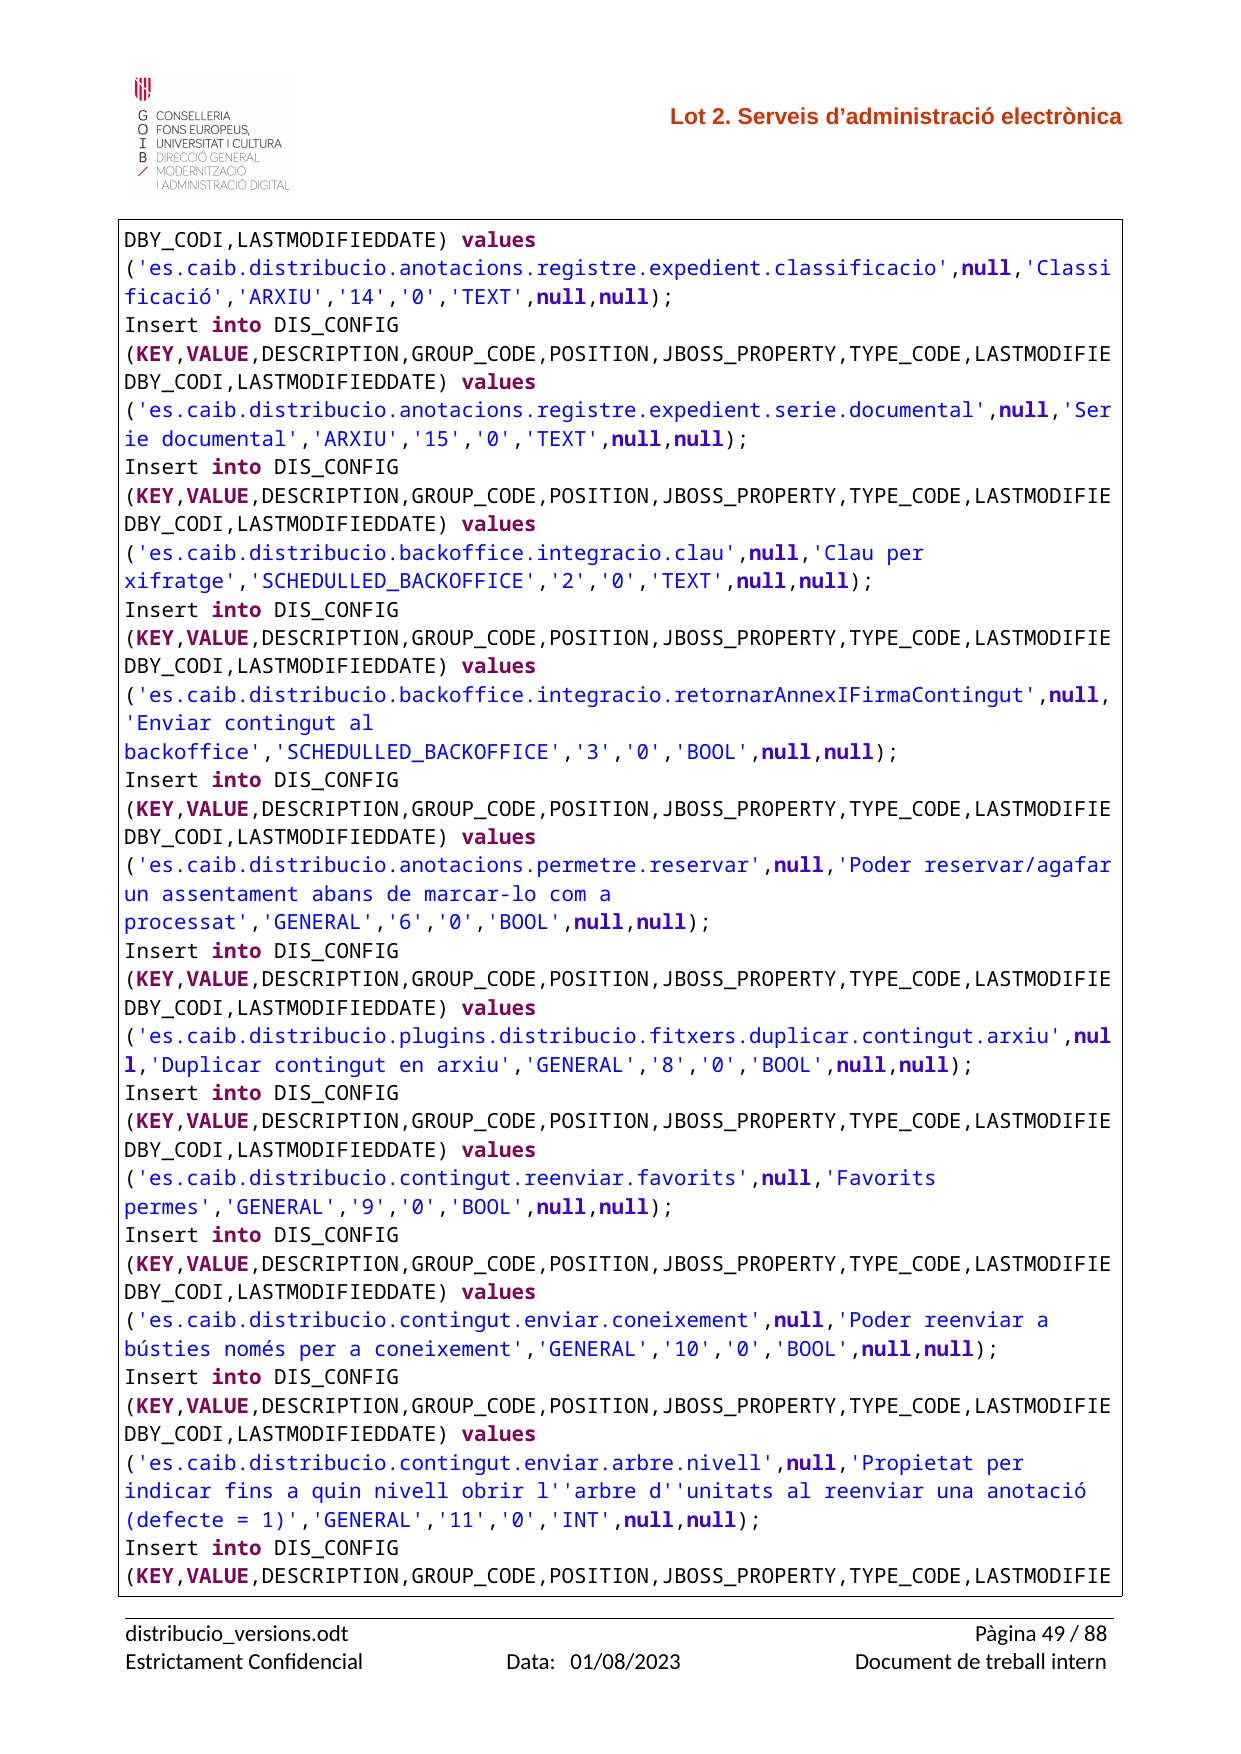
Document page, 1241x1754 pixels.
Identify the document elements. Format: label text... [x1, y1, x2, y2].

table_header DBY_CODI,LASTMODIFIEDDATE) values ('es.caib.distribucio.anotacions.registre.expedient.classificacio',null,'Classificació','ARXIU','14','0','TEXT',null,null); Insert into DIS_CONFIG (KEY,VALUE,DESCRIPTION,GROUP_CODE,POSITION,JBOSS_PROPERTY,TYPE_CODE,LASTMODIFIEDBY_CODI,LASTMODIFIEDDATE) values ('es.caib.distribucio.anotacions.registre.expedient.serie.documental',null,'Serie documental','ARXIU','15','0','TEXT',null,null); Insert into DIS_CONFIG (KEY,VALUE,DESCRIPTION,GROUP_CODE,POSITION,JBOSS_PROPERTY,TYPE_CODE,LASTMODIFIEDBY_CODI,LASTMODIFIEDDATE) values ('es.caib.distribucio.backoffice.integracio.clau',null,'Clau per xifratge','SCHEDULLED_BACKOFFICE','2','0','TEXT',null,null); Insert into DIS_CONFIG (KEY,VALUE,DESCRIPTION,GROUP_CODE,POSITION,JBOSS_PROPERTY,TYPE_CODE,LASTMODIFIEDBY_CODI,LASTMODIFIEDDATE) values ('es.caib.distribucio.backoffice.integracio.retornarAnnexIFirmaContingut',null,'Enviar contingut al backoffice','SCHEDULLED_BACKOFFICE','3','0','BOOL',null,null); Insert into DIS_CONFIG (KEY,VALUE,DESCRIPTION,GROUP_CODE,POSITION,JBOSS_PROPERTY,TYPE_CODE,LASTMODIFIEDBY_CODI,LASTMODIFIEDDATE) values ('es.caib.distribucio.anotacions.permetre.reservar',null,'Poder reservar/agafar un assentament abans de marcar-lo com a processat','GENERAL','6','0','BOOL',null,null); Insert into DIS_CONFIG (KEY,VALUE,DESCRIPTION,GROUP_CODE,POSITION,JBOSS_PROPERTY,TYPE_CODE,LASTMODIFIEDBY_CODI,LASTMODIFIEDDATE) values ('es.caib.distribucio.plugins.distribucio.fitxers.duplicar.contingut.arxiu',null,'Duplicar contingut en arxiu','GENERAL','8','0','BOOL',null,null); Insert into DIS_CONFIG (KEY,VALUE,DESCRIPTION,GROUP_CODE,POSITION,JBOSS_PROPERTY,TYPE_CODE,LASTMODIFIEDBY_CODI,LASTMODIFIEDDATE) values ('es.caib.distribucio.contingut.reenviar.favorits',null,'Favorits permes','GENERAL','9','0','BOOL',null,null); Insert into DIS_CONFIG (KEY,VALUE,DESCRIPTION,GROUP_CODE,POSITION,JBOSS_PROPERTY,TYPE_CODE,LASTMODIFIEDBY_CODI,LASTMODIFIEDDATE) values ('es.caib.distribucio.contingut.enviar.coneixement',null,'Poder reenviar a bústies només per a coneixement','GENERAL','10','0','BOOL',null,null); Insert into DIS_CONFIG (KEY,VALUE,DESCRIPTION,GROUP_CODE,POSITION,JBOSS_PROPERTY,TYPE_CODE,LASTMODIFIEDBY_CODI,LASTMODIFIEDDATE) values ('es.caib.distribucio.contingut.enviar.arbre.nivell',null,'Propietat per indicar fins a quin nivell obrir l''arbre d''unitats al reenviar una anotació (defecte = 1)','GENERAL','11','0','INT',null,null); Insert into DIS_CONFIG (KEY,VALUE,DESCRIPTION,GROUP_CODE,POSITION,JBOSS_PROPERTY,TYPE_CODE,LASTMODIFIE [119, 220, 1122, 1596]
picture [126, 70, 299, 197]
